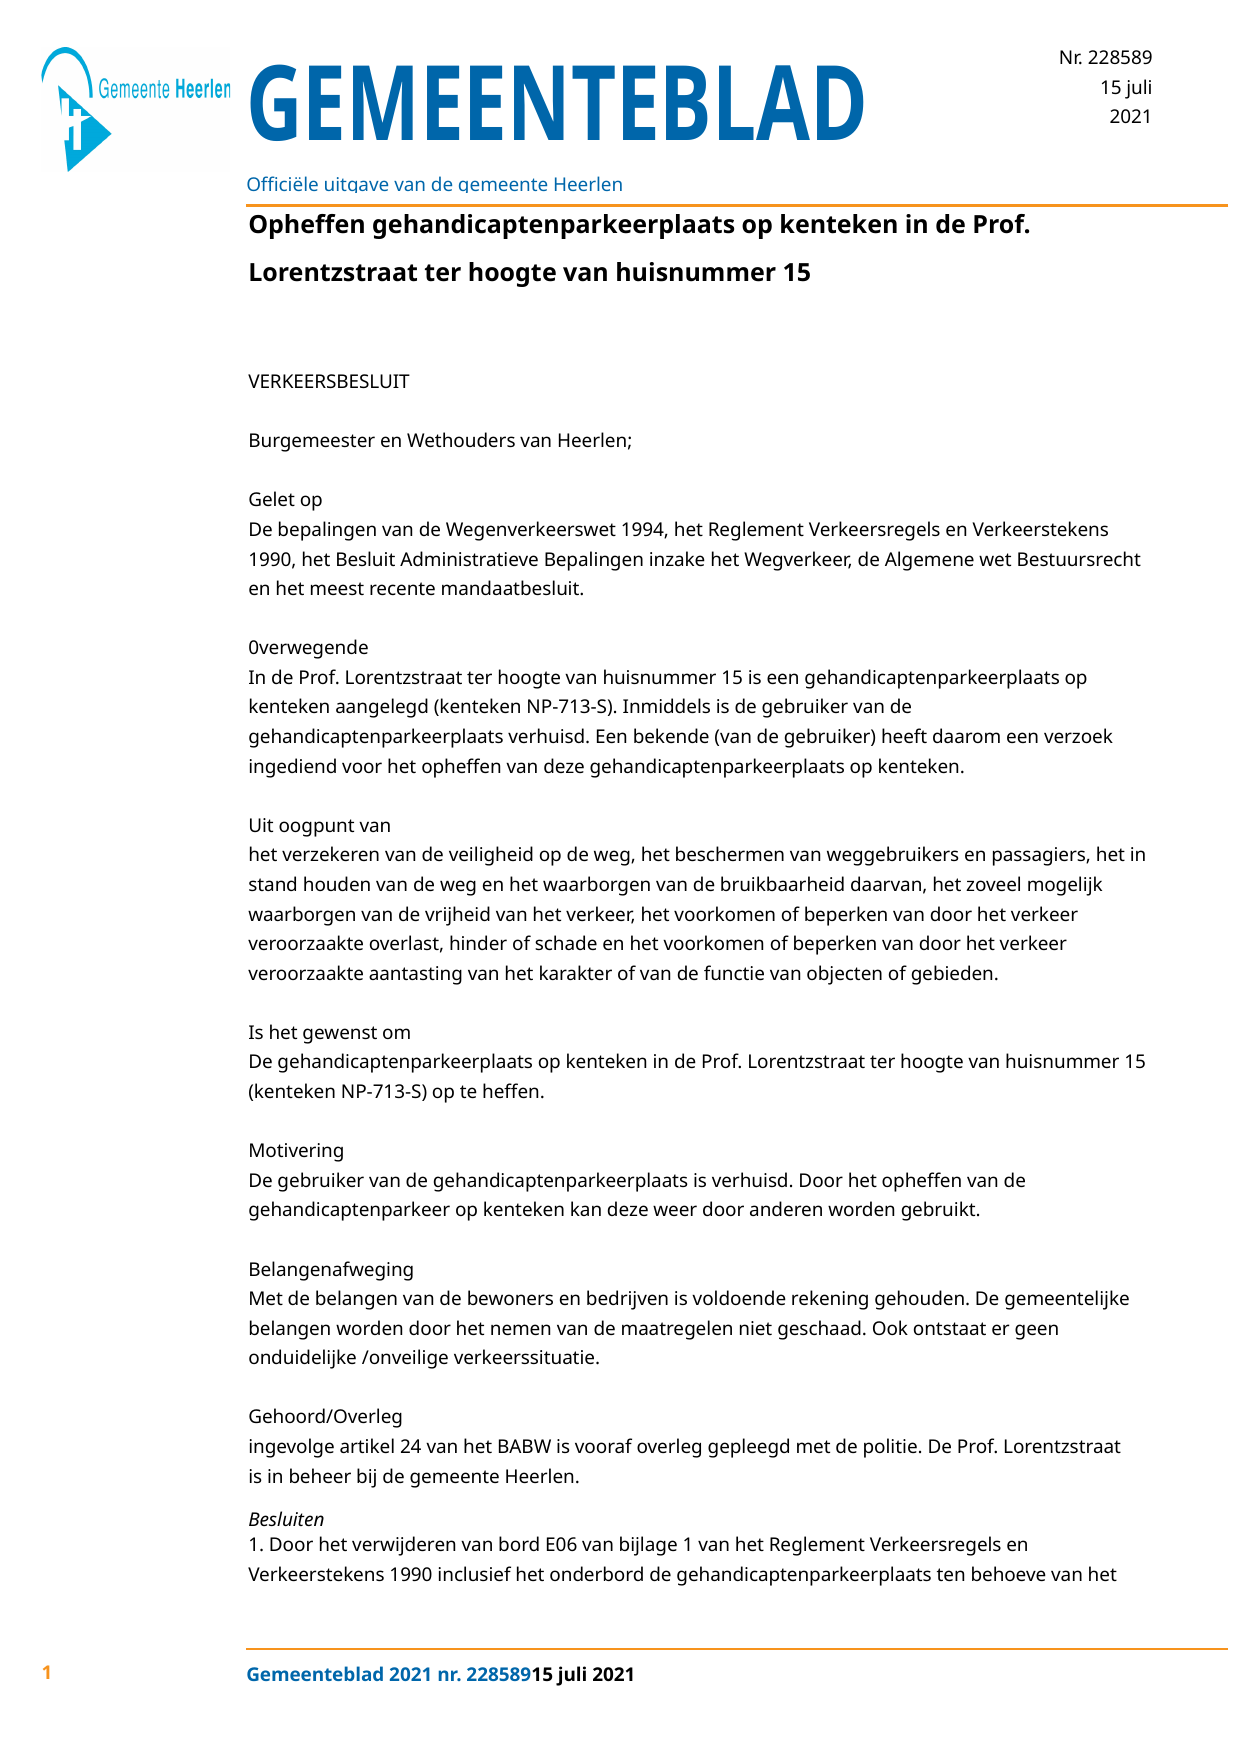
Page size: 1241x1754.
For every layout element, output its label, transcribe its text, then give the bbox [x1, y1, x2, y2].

text Opheffen gehandicaptenparkeerplaats op kenteken in de Prof. Lorentzstraat ter hoogte van huisnummer 15 [248, 207, 1152, 288]
text Uit oogpunt van [248, 812, 1152, 838]
text ingevolge artikel 24 van het BABW is vooraf overleg gepleegd met de politie. De Prof. Lorentzstraat [248, 1433, 1152, 1459]
text De gehandicaptenparkeerplaats op kenteken in de Prof. Lorentzstraat ter hoogte van huisnummer 15 (kenteken NP-713-S) op te heffen. [248, 1049, 1152, 1104]
text Besluiten [248, 1506, 1152, 1532]
text In de Prof. Lorentzstraat ter hoogte van huisnummer 15 is een gehandicaptenparkeerplaats op kenteken aangelegd (kenteken NP-713-S). Inmiddels is de gebruiker van de gehandicaptenparkeerplaats verhuisd. Een bekende (van de gebruiker) heeft daarom een verzoek ingediend voor het opheffen van deze gehandicaptenparkeerplaats op kenteken. [248, 664, 1152, 778]
text 0verwegende [248, 634, 1152, 660]
text Burgemeester en Wethouders van Heerlen; [248, 427, 1152, 453]
text Belangenafweging [248, 1256, 1152, 1281]
text 1. Door het verwijderen van bord E06 van bijlage 1 van het Reglement Verkeersregels en Verkeerstekens 1990 inclusief het onderbord de gehandicaptenparkeerplaats ten behoeve van het [248, 1532, 1152, 1587]
text VERKEERSBESLUIT [248, 368, 1152, 394]
text Gehoord/Overleg [248, 1404, 1152, 1429]
picture [41, 47, 231, 172]
text Gelet op [248, 487, 1152, 512]
text Is het gewenst om [248, 1019, 1152, 1045]
text Motivering [248, 1137, 1152, 1163]
picture [41, 47, 59, 70]
text De gebruiker van de gehandicaptenparkeerplaats is verhuisd. Door het opheffen van de gehandicaptenparkeer op kenteken kan deze weer door anderen worden gebruikt. [248, 1167, 1152, 1222]
text De bepalingen van de Wegenverkeerswet 1994, het Reglement Verkeersregels en Verkeerstekens 1990, het Besluit Administratieve Bepalingen inzake het Wegverkeer, de Algemene wet Bestuursrecht en het meest recente mandaatbesluit. [248, 516, 1152, 601]
text is in beheer bij de gemeente Heerlen. [248, 1463, 1152, 1488]
text het verzekeren van de veiligheid op de weg, het beschermen van weggebruikers en passagiers, het in stand houden van de weg en het waarborgen van de bruikbaarheid daarvan, het zoveel mogelijk waarborgen van de vrijheid van het verkeer, het voorkomen of beperken van door het verkeer veroorzaakte overlast, hinder of schade en het voorkomen of beperken van door het verkeer veroorzaakte aantasting van het karakter of van de functie van objecten of gebieden. [248, 842, 1152, 986]
text Met de belangen van de bewoners en bedrijven is voldoende rekening gehouden. De gemeentelijke belangen worden door het nemen van de maatregelen niet geschaad. Ook ontstaat er geen onduidelijke /onveilige verkeerssituatie. [248, 1285, 1152, 1370]
